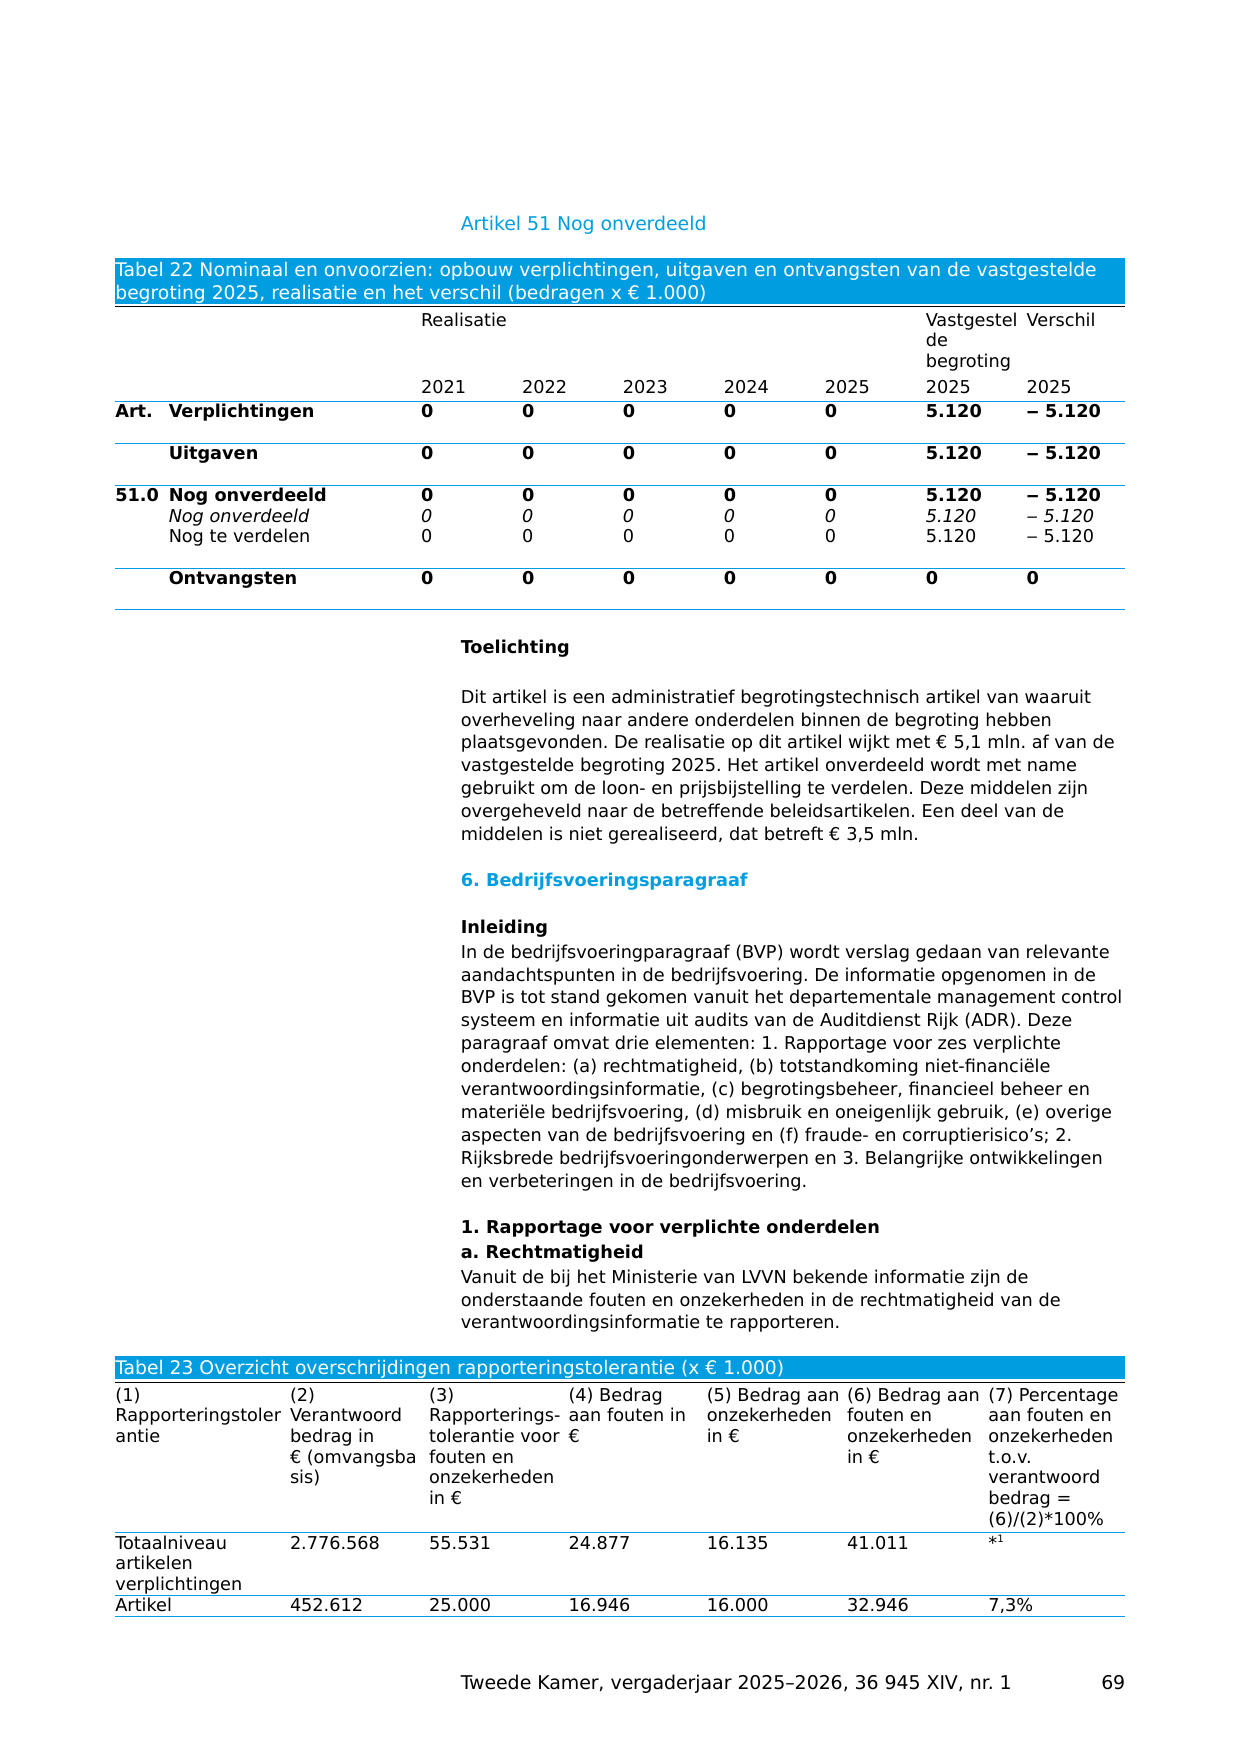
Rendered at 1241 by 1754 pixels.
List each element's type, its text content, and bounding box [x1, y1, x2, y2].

table_cell [1024, 589, 1125, 609]
table_cell 5.120 [923, 402, 1023, 422]
table_cell 0 [721, 444, 822, 464]
table_cell [923, 422, 1023, 443]
table_cell 0 [418, 486, 519, 506]
table_cell 0 [822, 444, 923, 464]
table_cell [721, 464, 822, 484]
table_cell (2) Verantwoord bedrag in € (omvangsbasis) [287, 1383, 426, 1532]
table_cell [115, 569, 166, 589]
table_cell 0 [418, 444, 519, 464]
table_cell [418, 547, 519, 567]
table_cell [418, 464, 519, 484]
table_cell 5.120 [923, 526, 1023, 547]
table_cell 32.946 [844, 1596, 985, 1616]
title 6. Bedrijfsvoeringsparagraaf [461, 868, 1125, 891]
table_cell Nog onverdeeld [166, 506, 418, 526]
table_cell 452.612 [287, 1596, 426, 1616]
text 1. Rapportage voor verplichte onderdelen [461, 1215, 1125, 1238]
table_cell Verplichtingen [166, 402, 418, 422]
table_cell [721, 422, 822, 443]
table_cell (4) Bedrag aan fouten in € [565, 1383, 704, 1532]
table_cell [115, 526, 166, 547]
table_cell 0 [822, 526, 923, 547]
table_cell 0 [822, 402, 923, 422]
table_cell 5.120 [923, 506, 1023, 526]
table_cell [115, 464, 166, 484]
table_cell [1024, 464, 1125, 484]
table_cell [418, 422, 519, 443]
table_cell 2.776.568 [287, 1533, 426, 1594]
table_cell ‒ 5.120 [1024, 444, 1125, 464]
table_cell 0 [519, 506, 620, 526]
table_cell [1024, 422, 1125, 443]
table_cell [721, 589, 822, 609]
table_cell 5.120 [923, 444, 1023, 464]
table_cell [620, 422, 721, 443]
table_cell 0 [822, 506, 923, 526]
table_cell ‒ 5.120 [1024, 402, 1125, 422]
table_cell [418, 589, 519, 609]
table_cell [923, 547, 1023, 567]
table_cell 2022 [519, 375, 620, 401]
table_cell Realisatie [418, 307, 923, 374]
text Dit artikel is een administratief begrotingstechnisch artikel van waaruit overheveling naar andere onderdelen binnen de begroting hebben plaatsgevonden. De realisatie op dit artikel wijkt met € 5,1 mln. af van de vastgestelde begroting 2025. Het artikel onverdeeld wordt met name gebruikt om de loon- en prijsbijstelling te verdelen. Deze middelen zijn overgeheveld naar de betreffende beleidsartikelen. Een deel van de middelen is niet gerealiseerd, dat betreft € 3,5 mln. [461, 685, 1125, 845]
table_cell Verschil [1024, 307, 1125, 374]
table_cell ‒ 5.120 [1024, 506, 1125, 526]
table_cell [721, 547, 822, 567]
table_cell (5) Bedrag aan onzekerheden in € [704, 1383, 844, 1532]
table_cell [115, 444, 166, 464]
table_cell 2025 [1024, 375, 1125, 401]
table_cell Nog onverdeeld [166, 486, 418, 506]
table_cell 0 [822, 569, 923, 589]
table_cell (7) Percentage aan fouten en onzekerheden t.o.v. verantwoord bedrag = (6)/(2)*100% [985, 1383, 1125, 1532]
text Inleiding [461, 915, 1125, 938]
table_cell 0 [721, 569, 822, 589]
table_cell [115, 375, 166, 401]
table_cell Uitgaven [166, 444, 418, 464]
table_cell [822, 422, 923, 443]
table_cell [923, 464, 1023, 484]
table_cell Totaalniveau artikelen verplichtingen [115, 1533, 287, 1594]
table_cell ‒ 5.120 [1024, 486, 1125, 506]
table_cell [166, 422, 418, 443]
table_cell Ontvangsten [166, 569, 418, 589]
table_cell [519, 422, 620, 443]
table_cell 0 [519, 486, 620, 506]
table_cell 0 [721, 402, 822, 422]
table_cell [115, 506, 166, 526]
table_cell 0 [1024, 569, 1125, 589]
table_cell 2025 [822, 375, 923, 401]
table_cell 0 [620, 486, 721, 506]
table_cell 7,3% [985, 1596, 1125, 1616]
table_cell 0 [923, 569, 1023, 589]
table_cell 5.120 [923, 486, 1023, 506]
title Artikel 51 Nog onverdeeld [461, 213, 1125, 235]
table_cell 16.135 [704, 1533, 844, 1594]
table_cell 0 [721, 506, 822, 526]
table_cell [1024, 547, 1125, 567]
table_cell 55.531 [426, 1533, 565, 1594]
table_cell 2023 [620, 375, 721, 401]
table_cell [822, 464, 923, 484]
table_cell [620, 464, 721, 484]
table_cell [519, 589, 620, 609]
table_cell [115, 422, 166, 443]
table_cell [923, 589, 1023, 609]
table_cell (6) Bedrag aan fouten en onzekerheden in € [844, 1383, 985, 1532]
table_cell 2024 [721, 375, 822, 401]
table_cell Artikel [115, 1596, 287, 1616]
table_cell 0 [620, 444, 721, 464]
table_cell Vastgestelde begroting [923, 307, 1023, 374]
text In de bedrĳfsvoeringparagraaf (BVP) wordt verslag gedaan van relevante aandachtspunten in de bedrĳfsvoering. De informatie opgenomen in de BVP is tot stand gekomen vanuit het departementale management control systeem en informatie uit audits van de Auditdienst Rĳk (ADR). Deze paragraaf omvat drie elementen: 1. Rapportage voor zes verplichte onderdelen: (a) rechtmatigheid, (b) totstandkoming niet-financiële verantwoordingsinformatie, (c) begrotingsbeheer, financieel beheer en materiële bedrĳfsvoering, (d) misbruik en oneigenlĳk gebruik, (e) overige aspecten van de bedrĳfsvoering en (f) fraude- en corruptierisico’s; 2. Rĳksbrede bedrĳfsvoeringonderwerpen en 3. Belangrĳke ontwikkelingen en verbeteringen in de bedrĳfsvoering. [461, 940, 1125, 1192]
table_cell [115, 589, 166, 609]
table_cell [166, 547, 418, 567]
table_cell 2021 [418, 375, 519, 401]
table_cell (3) Rapporterings-tolerantie voor fouten en onzekerheden in € [426, 1383, 565, 1532]
table_cell 16.946 [565, 1596, 704, 1616]
table_cell [115, 547, 166, 567]
table_cell (1) Rapporteringstolerantie [115, 1383, 287, 1532]
table_cell 0 [519, 526, 620, 547]
table_cell 41.011 [844, 1533, 985, 1594]
table_cell [822, 547, 923, 567]
table_cell ‒ 5.120 [1024, 526, 1125, 547]
table_cell [620, 547, 721, 567]
table_cell 0 [519, 402, 620, 422]
table_cell 16.000 [704, 1596, 844, 1616]
table_cell [620, 589, 721, 609]
table_cell Art. [115, 402, 166, 422]
table_cell 25.000 [426, 1596, 565, 1616]
table_cell 0 [620, 402, 721, 422]
table_cell 24.877 [565, 1533, 704, 1594]
table_cell 0 [418, 569, 519, 589]
table_cell [166, 307, 418, 374]
table_cell 0 [620, 506, 721, 526]
table_cell 51.0 [115, 486, 166, 506]
table_cell [519, 547, 620, 567]
text Toelichting [461, 635, 1125, 658]
table_cell Nog te verdelen [166, 526, 418, 547]
table_cell 0 [620, 526, 721, 547]
text a. Rechtmatigheid [461, 1240, 1125, 1263]
table_cell *1 [985, 1533, 1125, 1594]
table_cell 0 [822, 486, 923, 506]
table_cell 0 [620, 569, 721, 589]
table_cell [115, 307, 166, 374]
table_cell [822, 589, 923, 609]
table_cell 0 [418, 506, 519, 526]
table_cell 0 [519, 569, 620, 589]
table_cell [166, 464, 418, 484]
text Vanuit de bĳ het Ministerie van LVVN bekende informatie zĳn de onderstaande fouten en onzekerheden in de rechtmatigheid van de verantwoordingsinformatie te rapporteren. [461, 1265, 1125, 1333]
table_cell [519, 464, 620, 484]
table_cell 0 [721, 486, 822, 506]
table_cell 0 [418, 526, 519, 547]
table_cell [166, 589, 418, 609]
table_cell 2025 [923, 375, 1023, 401]
table_cell 0 [519, 444, 620, 464]
table_cell [166, 375, 418, 401]
table_cell 0 [418, 402, 519, 422]
table_cell 0 [721, 526, 822, 547]
